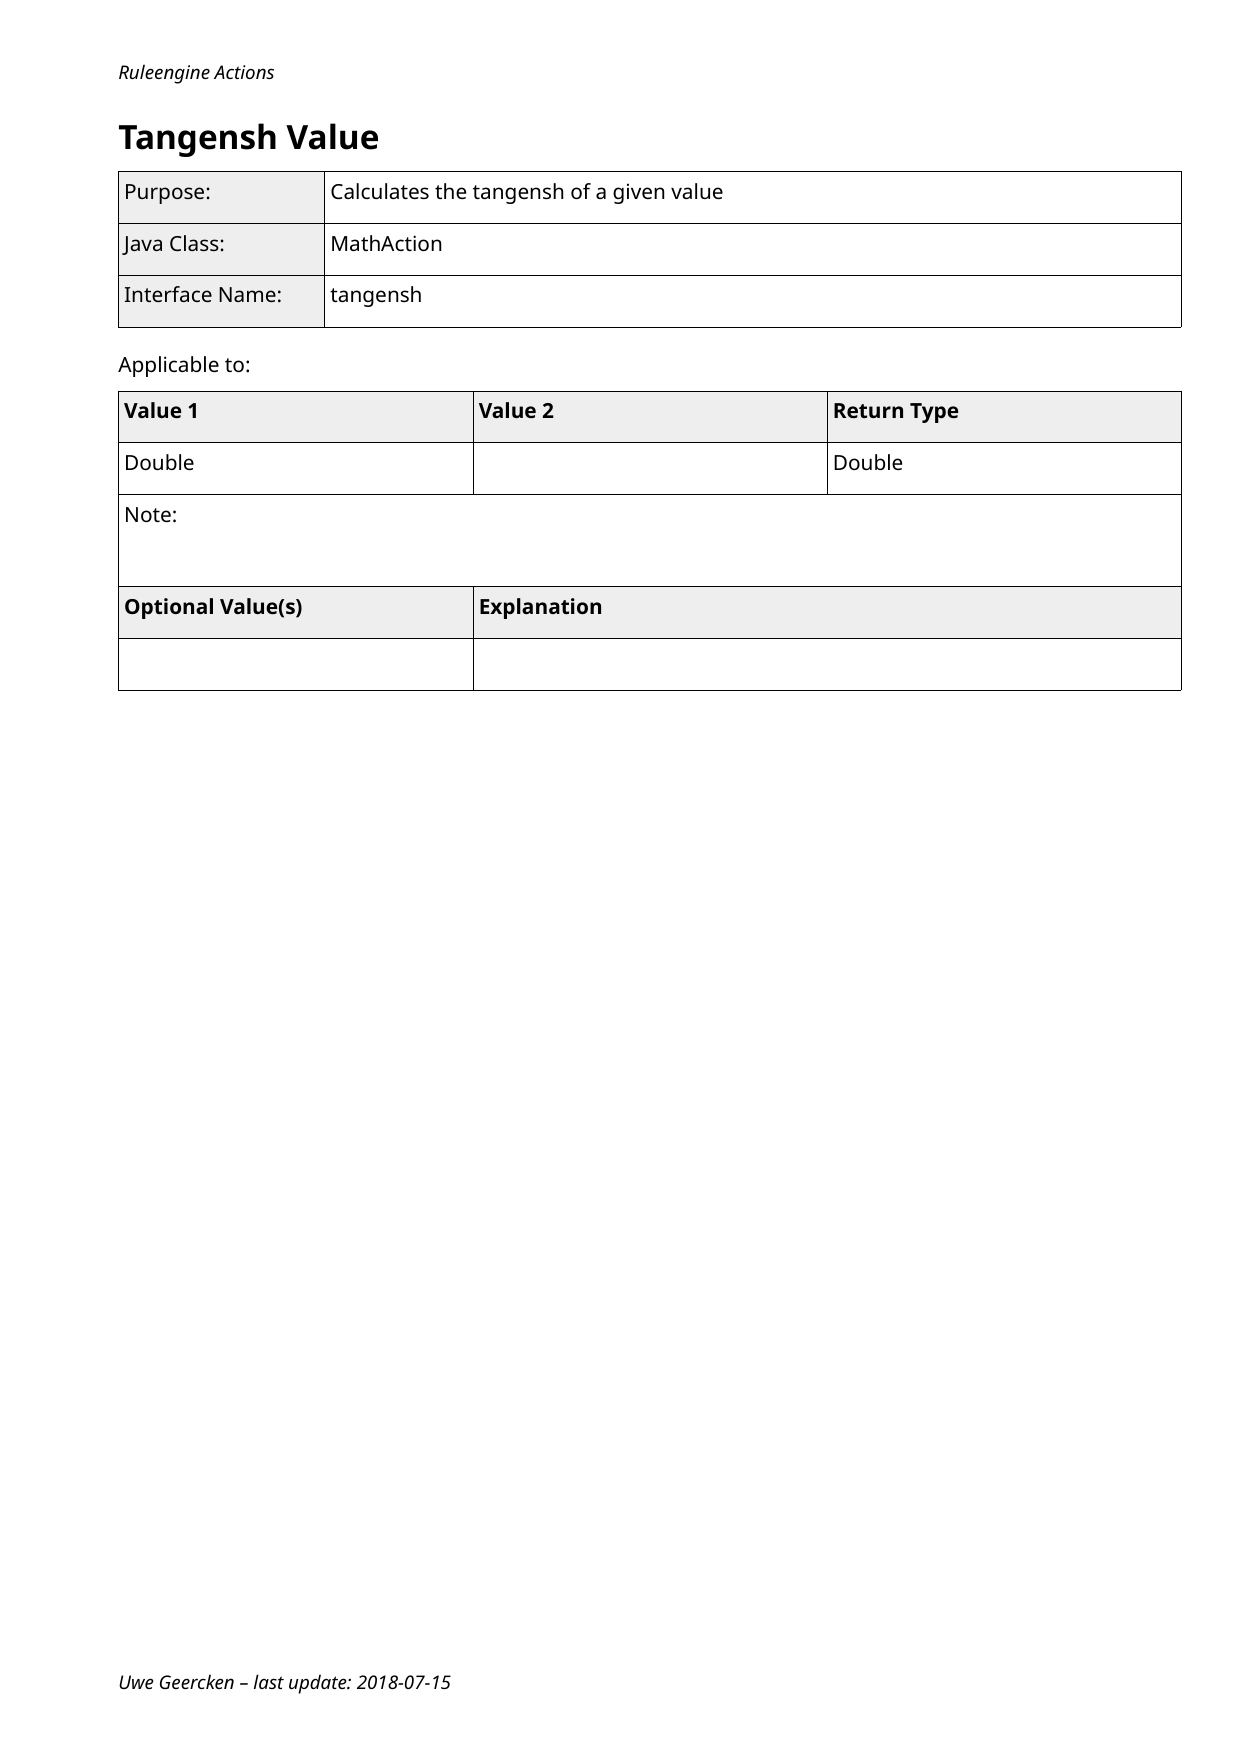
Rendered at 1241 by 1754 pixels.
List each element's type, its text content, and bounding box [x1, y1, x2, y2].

table_cell Double [119, 443, 473, 494]
table_cell MathAction [325, 224, 1181, 275]
table_cell Optional Value(s) [119, 587, 473, 638]
table_cell [119, 639, 473, 689]
table_cell Java Class: [119, 224, 324, 275]
table_header Purpose: [119, 172, 324, 223]
table_cell tangensh [325, 276, 1181, 327]
table_cell Note: [119, 495, 1181, 586]
table_cell [474, 443, 827, 494]
table_header Calculates the tangensh of a given value [325, 172, 1181, 223]
text Applicable to: [118, 350, 1181, 379]
table_cell [474, 639, 1181, 689]
table_header Return Type [828, 392, 1181, 442]
table_header Value 1 [119, 392, 473, 442]
text Tangensh Value [118, 114, 1181, 159]
table_cell Double [828, 443, 1181, 494]
table_cell Explanation [474, 587, 1181, 638]
table_header Value 2 [474, 392, 827, 442]
table_cell Interface Name: [119, 276, 324, 327]
